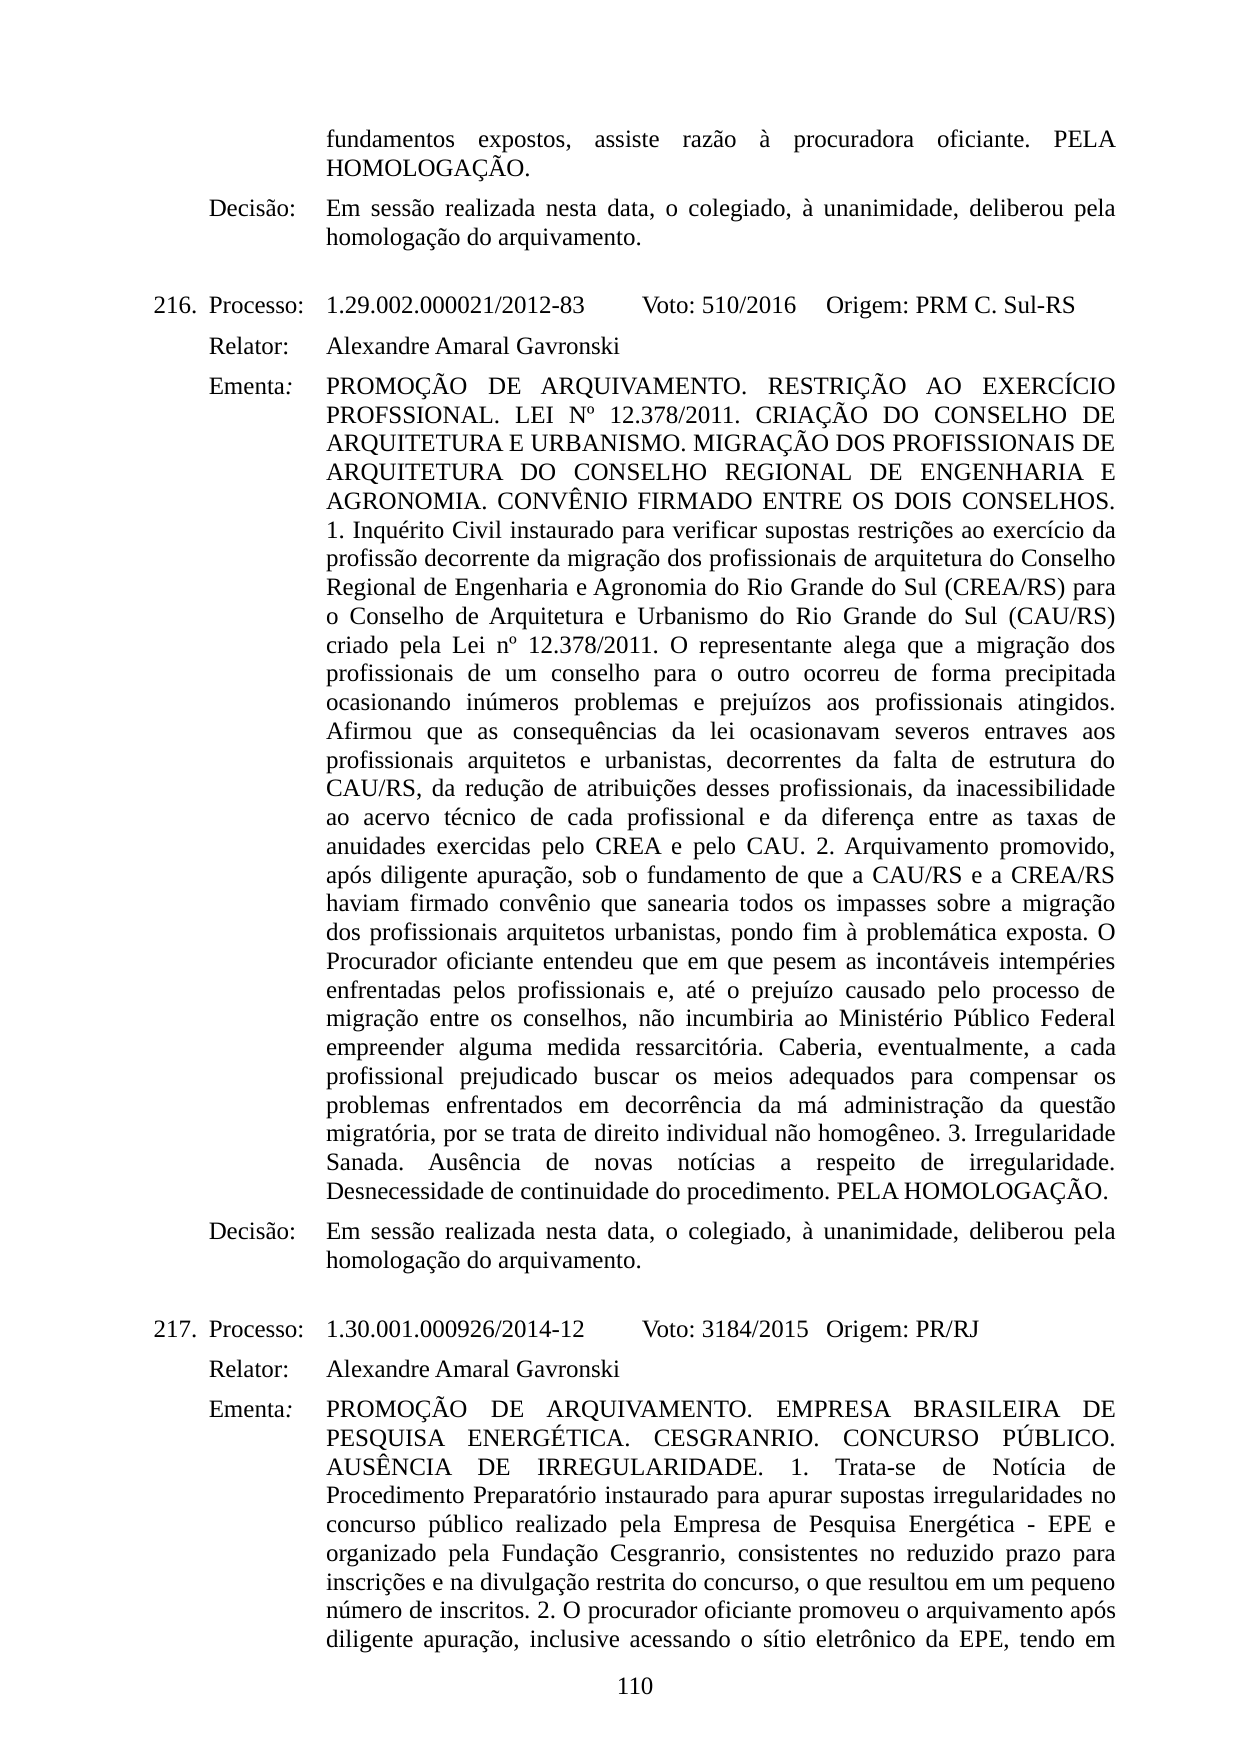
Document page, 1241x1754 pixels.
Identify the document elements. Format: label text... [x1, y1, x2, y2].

table_cell PROMOÇÃO DE ARQUIVAMENTO. EMPRESA BRASILEIRA DE PESQUISA ENERGÉTICA. CESGRANRIO. CONCURSO PÚBLICO. AUSÊNCIA DE IRREGULARIDADE. 1. Trata-se de Notícia de Procedimento Preparatório instaurado para apurar supostas irregularidades no concurso público realizado pela Empresa de Pesquisa Energética - EPE e organizado pela Fundação Cesgranrio, consistentes no reduzido prazo para inscrições e na divulgação restrita do concurso, o que resultou em um pequeno número de inscritos. 2. O procurador oficiante promoveu o arquivamento após diligente apuração, inclusive acessando o sítio eletrônico da EPE, tendo em [320, 1389, 1122, 1659]
table_cell [148, 1389, 203, 1659]
table_cell Em sessão realizada nesta data, o colegiado, à unanimidade, deliberou pela homologação do arquivamento. [320, 187, 1122, 256]
table_cell [148, 118, 203, 187]
table_header 1.29.002.000021/2012-83 [320, 285, 636, 325]
table_cell Ementa: [203, 1389, 320, 1659]
table_header 1.30.001.000926/2014-12 [320, 1308, 636, 1348]
table_cell Ementa: [203, 365, 320, 1210]
table_header Voto: 510/2016 [636, 285, 820, 325]
table_cell [148, 187, 203, 256]
table_cell Relator: [203, 325, 320, 365]
table_header Origem: PRM C. Sul-RS [820, 285, 1122, 325]
table_cell [148, 365, 203, 1210]
table_header Origem: PR/RJ [820, 1308, 1122, 1348]
table_header Processo: [203, 285, 320, 325]
table_cell fundamentos expostos, assiste razão à procuradora oficiante. PELA HOMOLOGAÇÃO. [320, 118, 1122, 187]
table_cell PROMOÇÃO DE ARQUIVAMENTO. RESTRIÇÃO AO EXERCÍCIO PROFSSIONAL. LEI Nº 12.378/2011. CRIAÇÃO DO CONSELHO DE ARQUITETURA E URBANISMO. MIGRAÇÃO DOS PROFISSIONAIS DE ARQUITETURA DO CONSELHO REGIONAL DE ENGENHARIA E AGRONOMIA. CONVÊNIO FIRMADO ENTRE OS DOIS CONSELHOS. 1. Inquérito Civil instaurado para verificar supostas restrições ao exercício da profissão decorrente da migração dos profissionais de arquitetura do Conselho Regional de Engenharia e Agronomia do Rio Grande do Sul (CREA/RS) para o Conselho de Arquitetura e Urbanismo do Rio Grande do Sul (CAU/RS) criado pela Lei nº 12.378/2011. O representante alega que a migração dos profissionais de um conselho para o outro ocorreu de forma precipitada ocasionando inúmeros problemas e prejuízos aos profissionais atingidos. Afirmou que as consequências da lei ocasionavam severos entraves aos profissionais arquitetos e urbanistas, decorrentes da falta de estrutura do CAU/RS, da redução de atribuições desses profissionais, da inacessibilidade ao acervo técnico de cada profissional e da diferença entre as taxas de anuidades exercidas pelo CREA e pelo CAU. 2. Arquivamento promovido, após diligente apuração, sob o fundamento de que a CAU/RS e a CREA/RS haviam firmado convênio que sanearia todos os impasses sobre a migração dos profissionais arquitetos urbanistas, pondo fim à problemática exposta. O Procurador oficiante entendeu que em que pesem as incontáveis intempéries enfrentadas pelos profissionais e, até o prejuízo causado pelo processo de migração entre os conselhos, não incumbiria ao Ministério Público Federal empreender alguma medida ressarcitória. Caberia, eventualmente, a cada profissional prejudicado buscar os meios adequados para compensar os problemas enfrentados em decorrência da má administração da questão migratória, por se trata de direito individual não homogêneo. 3. Irregularidade Sanada. Ausência de novas notícias a respeito de irregularidade. Desnecessidade de continuidade do procedimento. PELA HOMOLOGAÇÃO. [320, 365, 1122, 1210]
table_cell Alexandre Amaral Gavronski [320, 325, 1122, 365]
table_cell [148, 1210, 203, 1279]
table_cell Decisão: [203, 1210, 320, 1279]
table_cell [148, 325, 203, 365]
table_cell Alexandre Amaral Gavronski [320, 1348, 1122, 1388]
table_header 216. [148, 285, 203, 325]
table_cell [203, 118, 320, 187]
table_header 217. [148, 1308, 203, 1348]
table_cell [148, 1348, 203, 1388]
table_cell Decisão: [203, 187, 320, 256]
table_cell Em sessão realizada nesta data, o colegiado, à unanimidade, deliberou pela homologação do arquivamento. [320, 1210, 1122, 1279]
table_header Voto: 3184/2015 [636, 1308, 820, 1348]
table_cell Relator: [203, 1348, 320, 1388]
table_header Processo: [203, 1308, 320, 1348]
